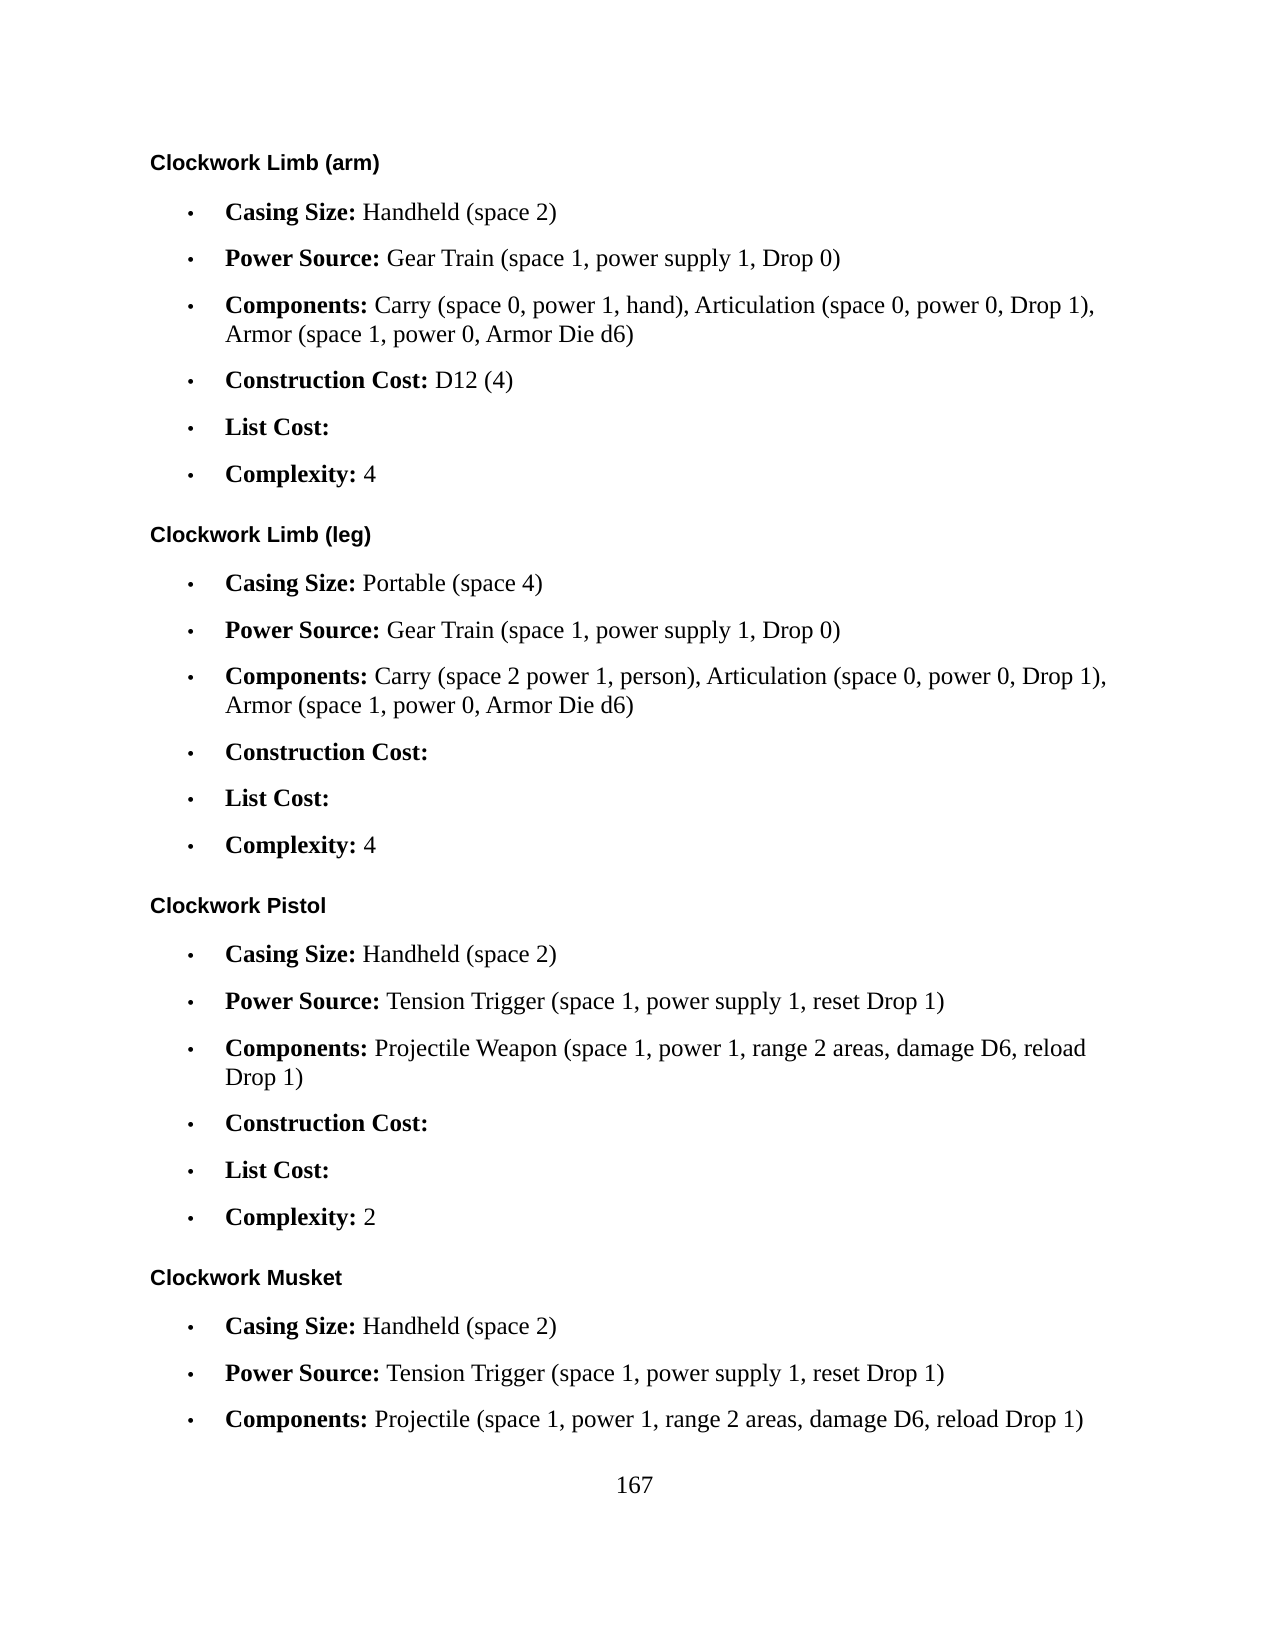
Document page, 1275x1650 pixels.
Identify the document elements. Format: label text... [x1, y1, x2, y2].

list List Cost: [187, 412, 1125, 441]
list Construction Cost: [187, 737, 1125, 766]
list Casing Size: Handheld (space 2) [187, 939, 1125, 968]
subtitle Clockwork Pistol [150, 893, 1125, 918]
list Complexity: 4 [187, 830, 1125, 859]
list Complexity: 4 [187, 459, 1125, 487]
list Power Source: Tension Trigger (space 1, power supply 1, reset Drop 1) [187, 986, 1125, 1015]
list Power Source: Tension Trigger (space 1, power supply 1, reset Drop 1) [187, 1358, 1125, 1386]
list Casing Size: Handheld (space 2) [187, 197, 1125, 225]
subtitle Clockwork Limb (leg) [150, 521, 1125, 547]
list List Cost: [187, 1155, 1125, 1184]
list Power Source: Gear Train (space 1, power supply 1, Drop 0) [187, 243, 1125, 272]
list Complexity: 2 [187, 1202, 1125, 1230]
list Casing Size: Portable (space 4) [187, 568, 1125, 597]
list Construction Cost: [187, 1108, 1125, 1137]
list Power Source: Gear Train (space 1, power supply 1, Drop 0) [187, 615, 1125, 643]
list List Cost: [187, 783, 1125, 812]
list Components: Carry (space 0, power 1, hand), Articulation (space 0, power 0, Drop 1), Armor (space 1, power 0, Armor Die d6) [187, 290, 1125, 347]
list Construction Cost: D12 (4) [187, 365, 1125, 394]
list Components: Projectile (space 1, power 1, range 2 areas, damage D6, reload Drop 1) [187, 1404, 1125, 1433]
subtitle Clockwork Musket [150, 1264, 1125, 1289]
list Components: Projectile Weapon (space 1, power 1, range 2 areas, damage D6, reload Drop 1) [187, 1033, 1125, 1090]
list Components: Carry (space 2 power 1, person), Articulation (space 0, power 0, Drop 1), Armor (space 1, power 0, Armor Die d6) [187, 661, 1125, 719]
subtitle Clockwork Limb (arm) [150, 150, 1125, 175]
list Casing Size: Handheld (space 2) [187, 1311, 1125, 1340]
